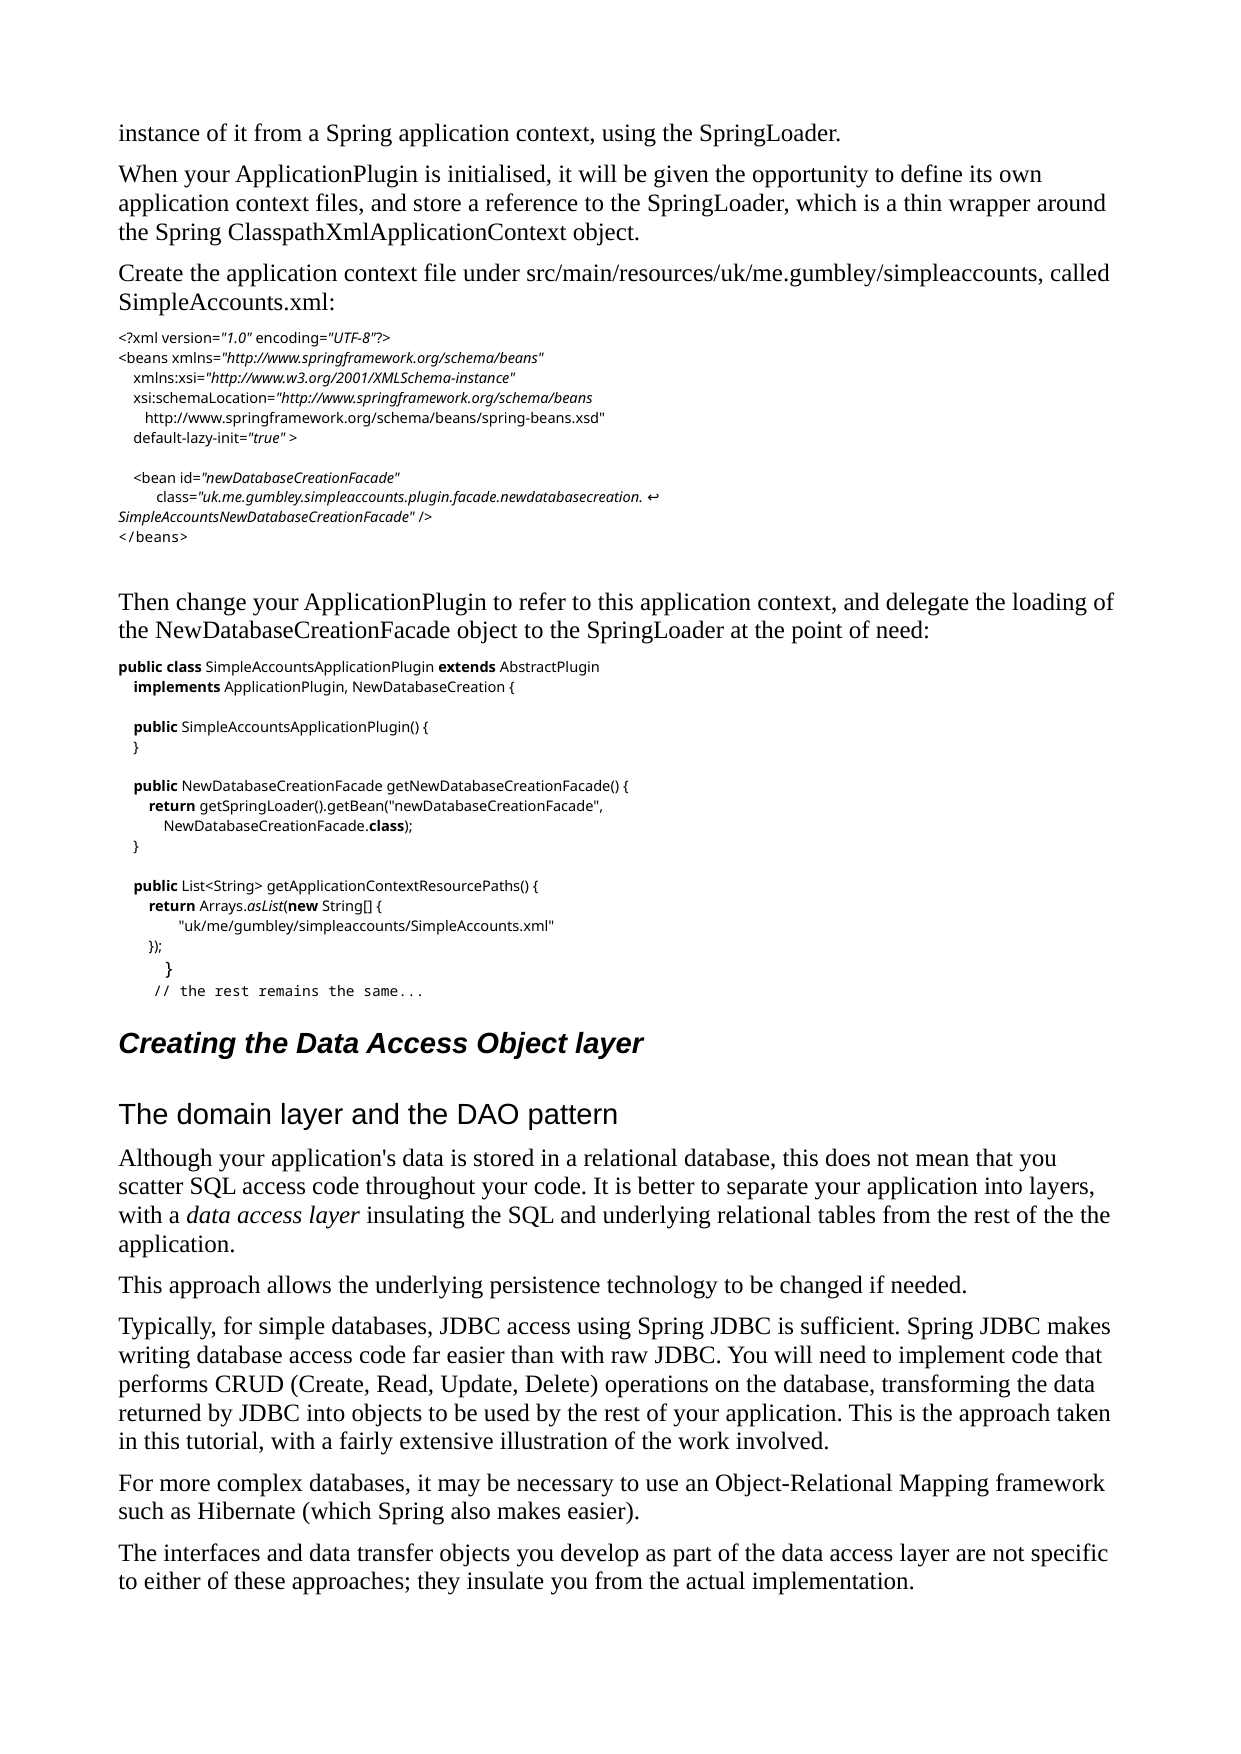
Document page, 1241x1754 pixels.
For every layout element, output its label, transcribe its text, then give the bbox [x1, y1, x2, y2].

text Then change your ApplicationPlugin to refer to this application context, and delegate the loading of the NewDatabaseCreationFacade object to the SpringLoader at the point of need: [118, 587, 1122, 644]
text public NewDatabaseCreationFacade getNewDatabaseCreationFacade() { [118, 776, 1122, 796]
text SimpleAccountsNewDatabaseCreationFacade" /> [118, 507, 1122, 527]
text return getSpringLoader().getBean("newDatabaseCreationFacade", [118, 796, 1122, 816]
text <?xml version="1.0" encoding="UTF-8"?> [118, 328, 1122, 348]
text return Arrays.asList(new String[] { [118, 896, 1122, 915]
text NewDatabaseCreationFacade.class); [118, 816, 1122, 836]
text The interfaces and data transfer objects you develop as part of the data access layer are not specific to either of these approaches; they insulate you from the actual implementation. [118, 1538, 1122, 1595]
text <bean id="newDatabaseCreationFacade" [118, 467, 1122, 487]
text } [118, 736, 1122, 756]
text public SimpleAccountsApplicationPlugin() { [118, 716, 1122, 736]
text // the rest remains the same... [118, 981, 1122, 1001]
text Create the application context file under src/main/resources/uk/me.gumbley/simpleaccounts, called SimpleAccounts.xml: [118, 258, 1122, 316]
text Typically, for simple databases, JDBC access using Spring JDBC is sufficient. Spring JDBC makes writing database access code far easier than with raw JDBC. You will need to implement code that performs CRUD (Create, Read, Update, Delete) operations on the database, transforming the data returned by JDBC into objects to be used by the rest of your application. This is the approach taken in this tutorial, with a fairly extensive illustration of the work involved. [118, 1311, 1122, 1455]
text This approach allows the underlying persistence technology to be changed if needed. [118, 1270, 1122, 1299]
text } [118, 955, 1122, 981]
subtitle The domain layer and the DAO pattern [118, 1097, 1122, 1130]
text public class SimpleAccountsApplicationPlugin extends AbstractPlugin [118, 657, 1122, 677]
text Although your application's data is stored in a relational database, this does not mean that you scatter SQL access code throughout your code. It is better to separate your application into layers, with a data access layer insulating the SQL and underlying relational tables from the rest of the the application. [118, 1143, 1122, 1258]
text class="uk.me.gumbley.simpleaccounts.plugin.facade.newdatabasecreation. ↩ [118, 487, 1122, 507]
text } [118, 836, 1122, 856]
text http://www.springframework.org/schema/beans/spring-beans.xsd" [118, 408, 1122, 428]
text "uk/me/gumbley/simpleaccounts/SimpleAccounts.xml" [118, 915, 1122, 935]
text implements ApplicationPlugin, NewDatabaseCreation { [118, 677, 1122, 697]
text }); [118, 935, 1122, 955]
text For more complex databases, it may be necessary to use an Object-Relational Mapping framework such as Hibernate (which Spring also makes easier). [118, 1468, 1122, 1525]
text xsi:schemaLocation="http://www.springframework.org/schema/beans [118, 388, 1122, 408]
text xmlns:xsi="http://www.w3.org/2001/XMLSchema-instance" [118, 368, 1122, 388]
text When your ApplicationPlugin is initialised, it will be given the opportunity to define its own application context files, and store a reference to the SpringLoader, which is a thin wrapper around the Spring ClasspathXmlApplicationContext object. [118, 159, 1122, 246]
text <beans xmlns="http://www.springframework.org/schema/beans" [118, 348, 1122, 368]
text </beans> [118, 527, 1122, 547]
text default-lazy-init="true" > [118, 428, 1122, 447]
subtitle Creating the Data Access Object layer [118, 1026, 1122, 1059]
text instance of it from a Spring application context, using the SpringLoader. [118, 118, 1122, 147]
text public List<String> getApplicationContextResourcePaths() { [118, 876, 1122, 896]
